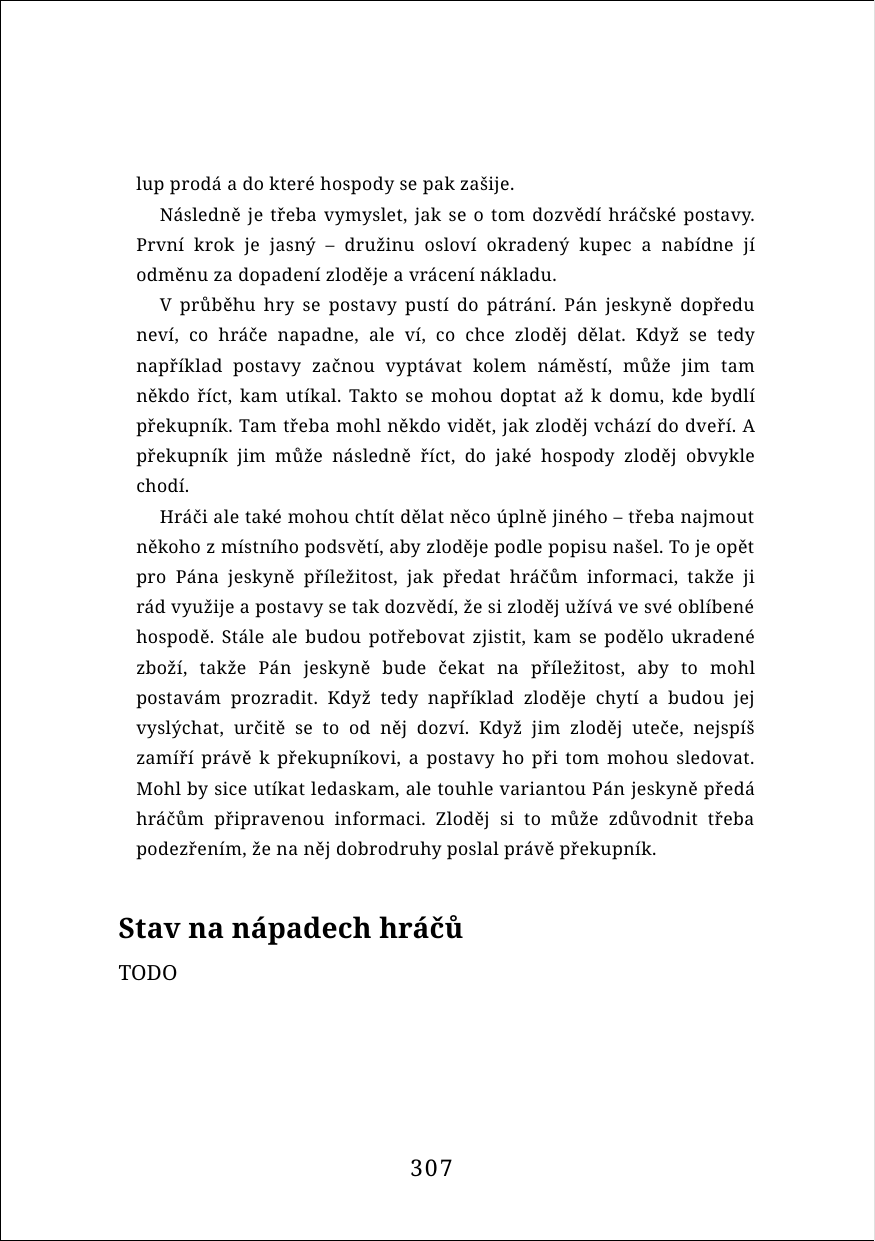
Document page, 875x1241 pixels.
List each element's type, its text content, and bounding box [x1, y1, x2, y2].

subtitle Stav na nápadech hráčů [118, 908, 756, 946]
text lup prodá a do které hospody se pak zašije. Následně je třeba vymyslet, jak se o tom dozvědí hráčské postavy. První krok je jasný – družinu osloví okradený kupec a nabídne jí odměnu za dopadení zloděje a vrácení nákladu. V průběhu hry se postavy pustí do pátrání. Pán jeskyně dopředu neví, co hráče napadne, ale ví, co chce zloděj dělat. Když se tedy například postavy začnou vyptávat kolem náměstí, může jim tam někdo říct, kam utíkal. Takto se mohou doptat až k domu, kde bydlí překupník. Tam třeba mohl někdo vidět, jak zloděj vchází do dveří. A překupník jim může následně říct, do jaké hospody zloděj obvykle chodí. Hráči ale také mohou chtít dělat něco úplně jiného – třeba najmout někoho z místního podsvětí, aby zloděje podle popisu našel. To je opět pro Pána jeskyně příležitost, jak předat hráčům informaci, takže ji rád využije a postavy se tak dozvědí, že si zloděj užívá ve své oblíbené hospodě. Stále ale budou potřebovat zjistit, kam se podělo ukradené zboží, takže Pán jeskyně bude čekat na příležitost, aby to mohl postavám prozradit. Když tedy například zloděje chytí a budou jej vyslýchat, určitě se to od něj dozví. Když jim zloděj uteče, nejspíš zamíří právě k překupníkovi, a postavy ho při tom mohou sledovat. Mohl by sice utíkat ledaskam, ale touhle variantou Pán jeskyně předá hráčům připravenou informaci. Zloděj si to může zdůvodnit třeba podezřením, že na něj dobrodruhy poslal právě překupník. [136, 172, 756, 861]
text TODO [118, 958, 756, 986]
